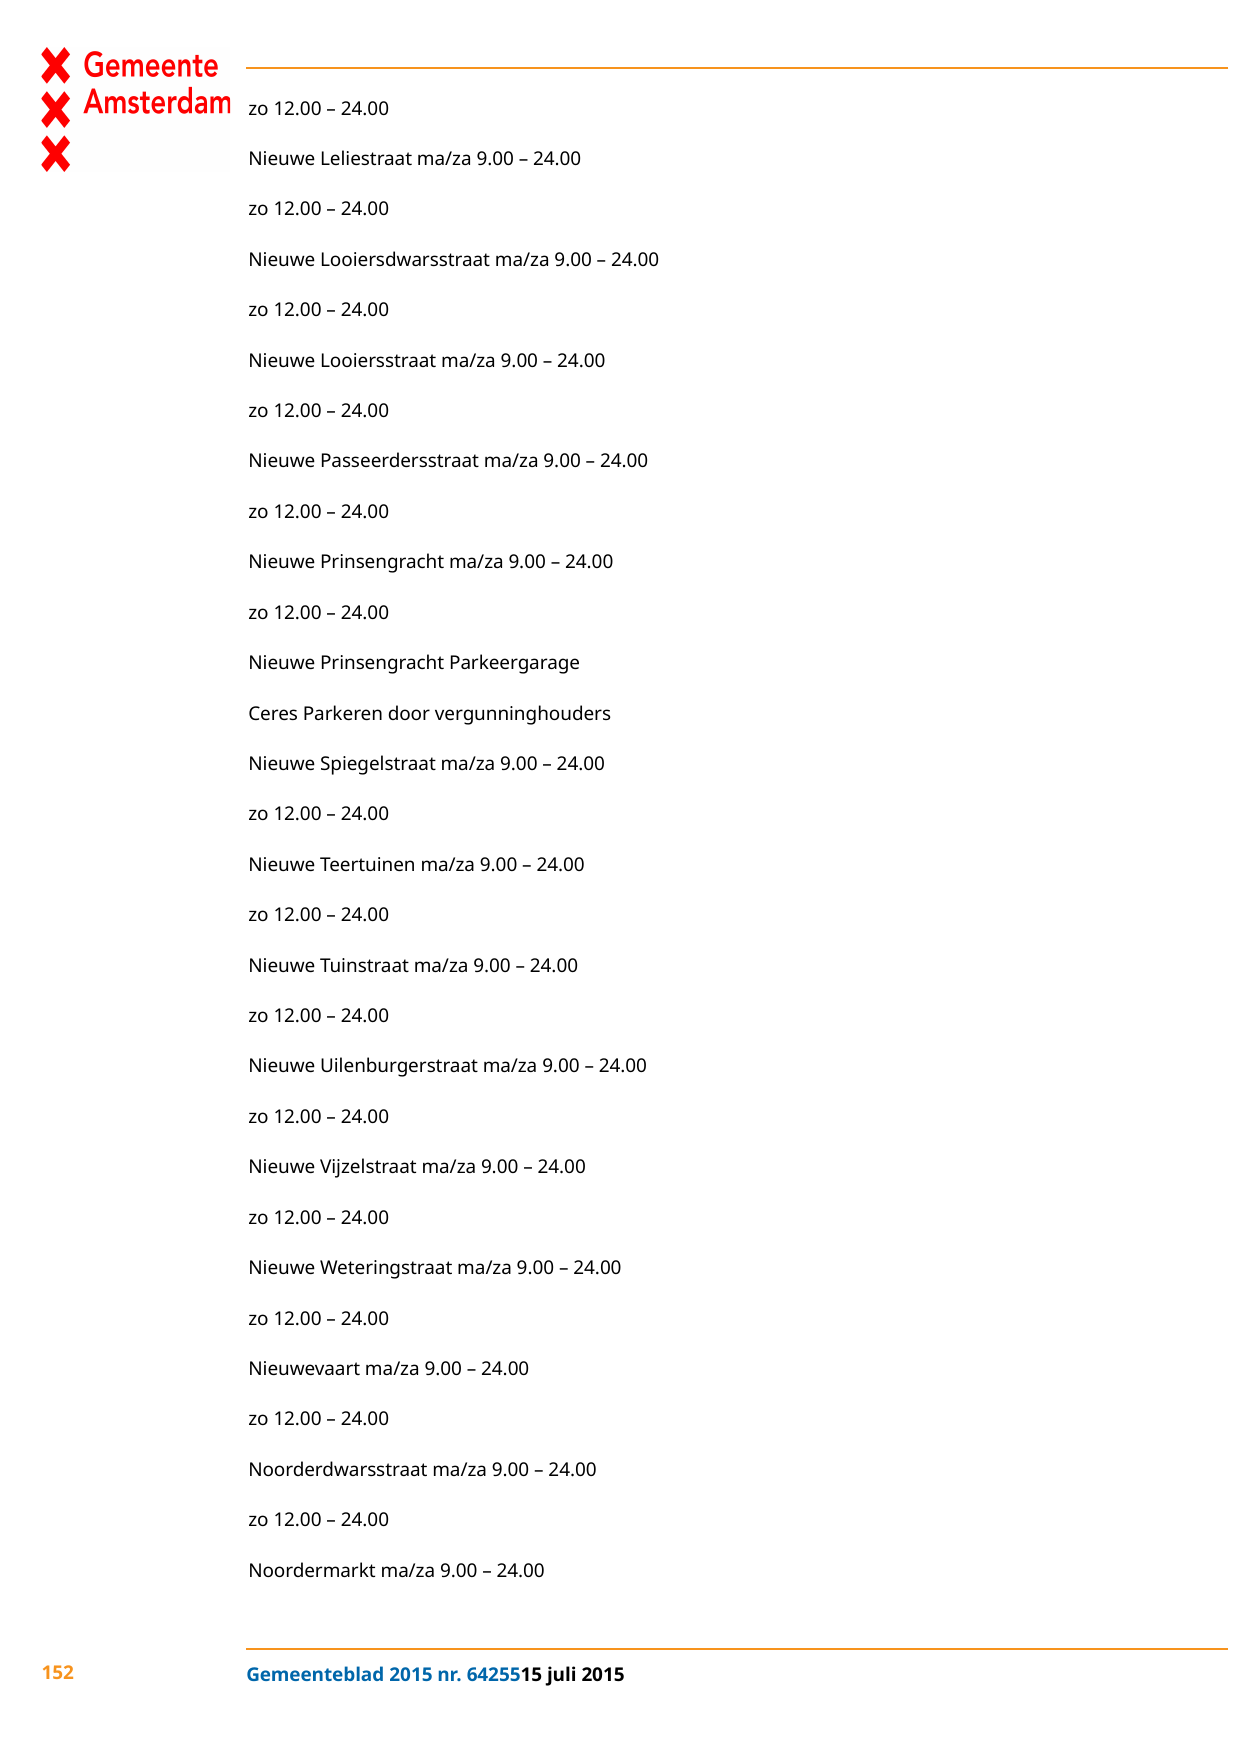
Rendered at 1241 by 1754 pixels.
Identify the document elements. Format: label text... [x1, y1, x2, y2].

text zo 12.00 – 24.00 [248, 196, 1152, 221]
text zo 12.00 – 24.00 [248, 1204, 1152, 1230]
text zo 12.00 – 24.00 [248, 1002, 1152, 1028]
text Nieuwe Leliestraat ma/za 9.00 – 24.00 [248, 145, 1152, 171]
text Nieuwe Prinsengracht ma/za 9.00 – 24.00 [248, 548, 1152, 574]
text Nieuwe Looiersstraat ma/za 9.00 – 24.00 [248, 347, 1152, 373]
text Nieuwe Passeerdersstraat ma/za 9.00 – 24.00 [248, 448, 1152, 473]
text zo 12.00 – 24.00 [248, 1305, 1152, 1331]
text Nieuwe Looiersdwarsstraat ma/za 9.00 – 24.00 [248, 246, 1152, 272]
text zo 12.00 – 24.00 [248, 296, 1152, 322]
text Nieuwe Uilenburgerstraat ma/za 9.00 – 24.00 [248, 1053, 1152, 1078]
text zo 12.00 – 24.00 [248, 801, 1152, 826]
text Nieuwe Spiegelstraat ma/za 9.00 – 24.00 [248, 750, 1152, 776]
text zo 12.00 – 24.00 [248, 1406, 1152, 1431]
text zo 12.00 – 24.00 [248, 901, 1152, 927]
text Noordermarkt ma/za 9.00 – 24.00 [248, 1557, 1152, 1583]
text Nieuwe Teertuinen ma/za 9.00 – 24.00 [248, 851, 1152, 877]
text zo 12.00 – 24.00 [248, 599, 1152, 625]
text zo 12.00 – 24.00 [248, 498, 1152, 524]
text Noorderdwarsstraat ma/za 9.00 – 24.00 [248, 1456, 1152, 1482]
text Nieuwe Prinsengracht Parkeergarage [248, 649, 1152, 675]
text zo 12.00 – 24.00 [248, 1103, 1152, 1129]
text Nieuwevaart ma/za 9.00 – 24.00 [248, 1355, 1152, 1381]
text Ceres Parkeren door vergunninghouders [248, 700, 1152, 726]
text zo 12.00 – 24.00 [248, 397, 1152, 423]
text Nieuwe Weteringstraat ma/za 9.00 – 24.00 [248, 1254, 1152, 1280]
text Nieuwe Vijzelstraat ma/za 9.00 – 24.00 [248, 1153, 1152, 1179]
text zo 12.00 – 24.00 [248, 1506, 1152, 1532]
picture [41, 47, 231, 172]
text zo 12.00 – 24.00 [248, 95, 1152, 121]
text Nieuwe Tuinstraat ma/za 9.00 – 24.00 [248, 952, 1152, 978]
